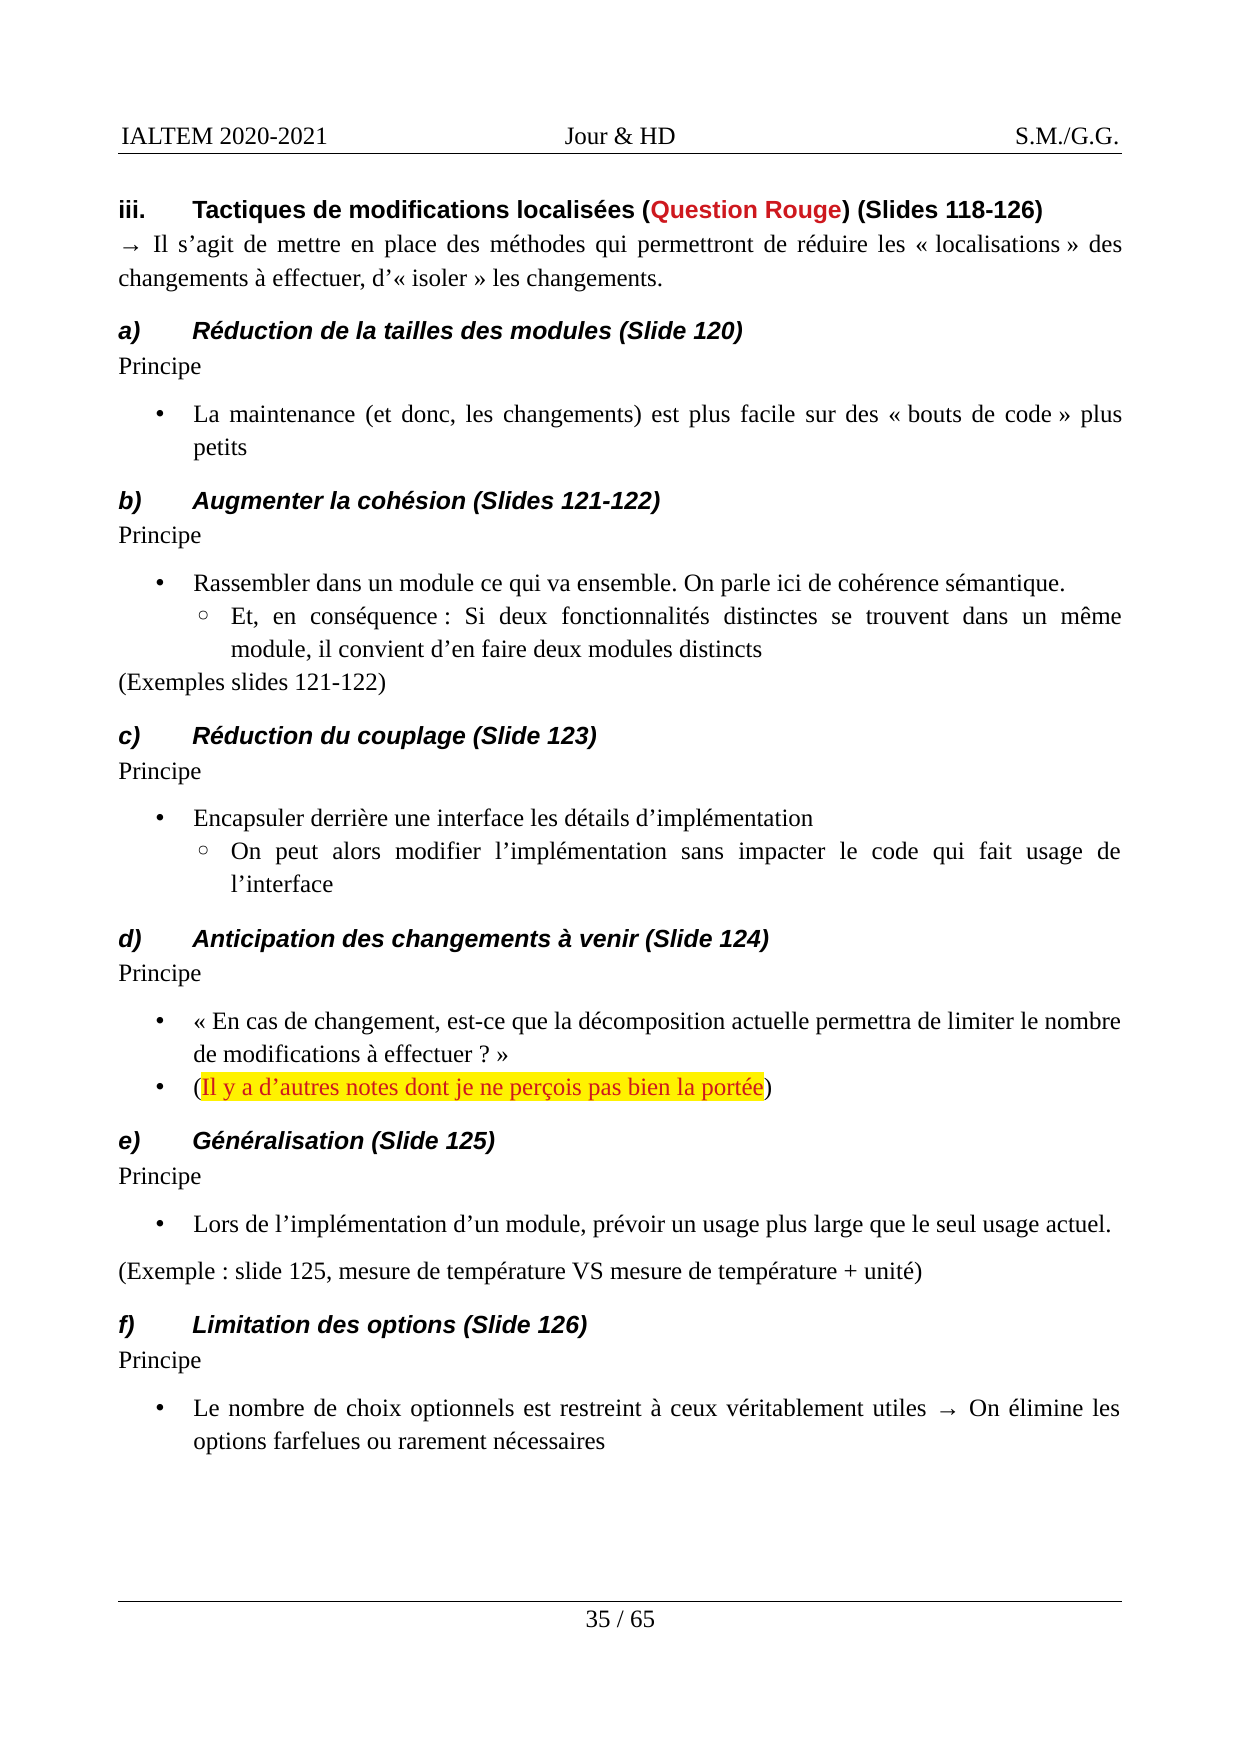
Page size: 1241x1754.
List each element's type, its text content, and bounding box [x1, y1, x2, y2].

subtitle Réduction du couplage (Slide 123) [118, 721, 1122, 749]
text → Il s’agit de mettre en place des méthodes qui permettront de réduire les « localisations » des changements à effectuer, d’« isoler » les changements. [118, 229, 1122, 291]
list La maintenance (et donc, les changements) est plus facile sur des « bouts de code » plus petits [156, 399, 1122, 461]
text (Exemples slides 121-122) [118, 667, 1122, 696]
text (Exemple : slide 125, mesure de température VS mesure de température + unité) [118, 1256, 1122, 1285]
list On peut alors modifier l’implémentation sans impacter le code qui fait usage de l’interface [193, 836, 1122, 898]
text Principe [118, 958, 1122, 987]
subtitle Tactiques de modifications localisées (Question Rouge) (Slides 118-126) [118, 195, 1122, 223]
subtitle Généralisation (Slide 125) [118, 1126, 1122, 1155]
subtitle Limitation des options (Slide 126) [118, 1310, 1122, 1339]
list Le nombre de choix optionnels est restreint à ceux véritablement utiles → On élimine les options farfelues ou rarement nécessaires [156, 1393, 1122, 1454]
text Principe [118, 1161, 1122, 1190]
list Lors de l’implémentation d’un module, prévoir un usage plus large que le seul usage actuel. [156, 1209, 1122, 1238]
subtitle Réduction de la tailles des modules (Slide 120) [118, 316, 1122, 345]
list Encapsuler derrière une interface les détails d’implémentation [156, 803, 1122, 832]
list Et, en conséquence : Si deux fonctionnalités distinctes se trouvent dans un même module, il convient d’en faire deux modules distincts [193, 601, 1122, 663]
list Rassembler dans un module ce qui va ensemble. On parle ici de cohérence sémantique. [156, 568, 1122, 597]
text Principe [118, 521, 1122, 549]
text Principe [118, 756, 1122, 784]
subtitle Augmenter la cohésion (Slides 121-122) [118, 486, 1122, 514]
text Principe [118, 351, 1122, 380]
text Principe [118, 1345, 1122, 1374]
list « En cas de changement, est-ce que la décomposition actuelle permettra de limiter le nombre de modifications à effectuer ? » [156, 1006, 1122, 1068]
list (Il y a d’autres notes dont je ne perçois pas bien la portée) [156, 1072, 1122, 1101]
subtitle Anticipation des changements à venir (Slide 124) [118, 924, 1122, 952]
